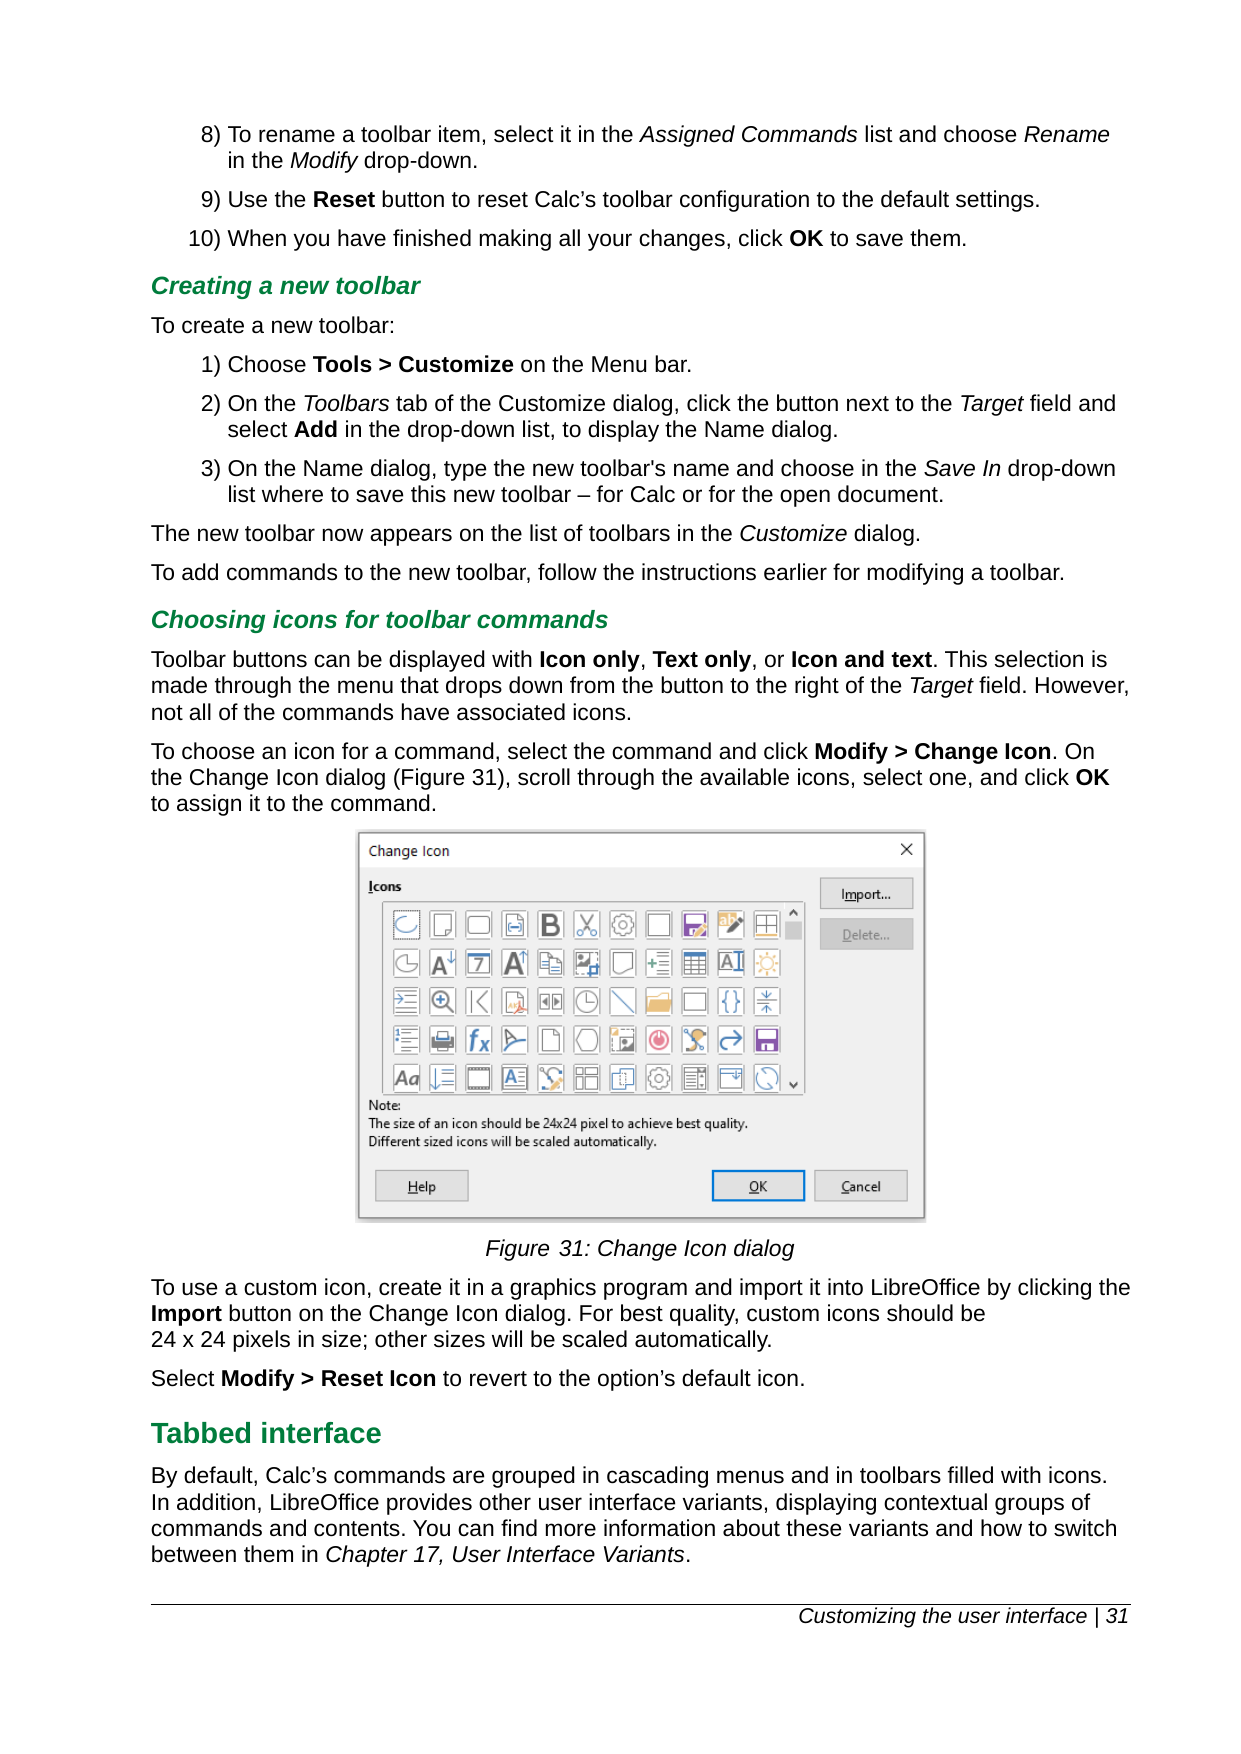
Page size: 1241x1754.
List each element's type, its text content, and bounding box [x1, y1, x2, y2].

text To choose an icon for a command, select the command and click Modify > Change Icon. On the Change Icon dialog (Figure 31), scroll through the available icons, select one, and click OK to assign it to the command. [151, 738, 1131, 817]
text To add commands to the new toolbar, follow the instructions earlier for modifying a toolbar. [151, 559, 1131, 585]
text Toolbar buttons can be displayed with Icon only, Text only, or Icon and text. This selection is made through the menu that drops down from the button to the right of the Target field. However, not all of the commands have associated icons. [151, 646, 1131, 725]
picture [355, 829, 927, 1223]
subtitle Creating a new toolbar [151, 271, 1131, 300]
text By default, Calc’s commands are grouped in cascading menus and in toolbars filled with icons. In addition, LibreOffice provides other user interface variants, displaying contextual groups of commands and contents. You can find more information about these variants and how to switch between them in Chapter 17, User Interface Variants. [151, 1462, 1131, 1568]
list On the Name dialog, type the new toolbar's name and choose in the Save In drop-down list where to save this new toolbar – for Calc or for the open document. [227, 455, 1131, 508]
subtitle Choosing icons for toolbar commands [151, 605, 1131, 634]
list To rename a toolbar item, select it in the Assigned Commands list and choose Rename in the Modify drop-down. [227, 121, 1131, 174]
list To create a new toolbar: [151, 312, 1131, 338]
text Select Modify > Reset Icon to revert to the option’s default icon. [151, 1365, 1131, 1391]
list Use the Reset button to reset Calc’s toolbar configuration to the default settings. [227, 186, 1131, 213]
subtitle Tabbed interface [151, 1416, 1131, 1450]
list On the Toolbars tab of the Customize dialog, click the button next to the Target field and select Add in the drop-down list, to display the Name dialog. [227, 390, 1131, 442]
text Figure 31: Change Icon dialog [355, 1235, 926, 1261]
list When you have finished making all your changes, click OK to save them. [227, 225, 1131, 251]
text To use a custom icon, create it in a graphics program and import it into LibreOffice by clicking the Import button on the Change Icon dialog. For best quality, custom icons should be 24 x 24 pixels in size; other sizes will be scaled automatically. [151, 1273, 1131, 1353]
list Choose Tools > Customize on the Menu bar. [227, 351, 1131, 377]
text The new toolbar now appears on the list of toolbars in the Customize dialog. [151, 520, 1131, 547]
